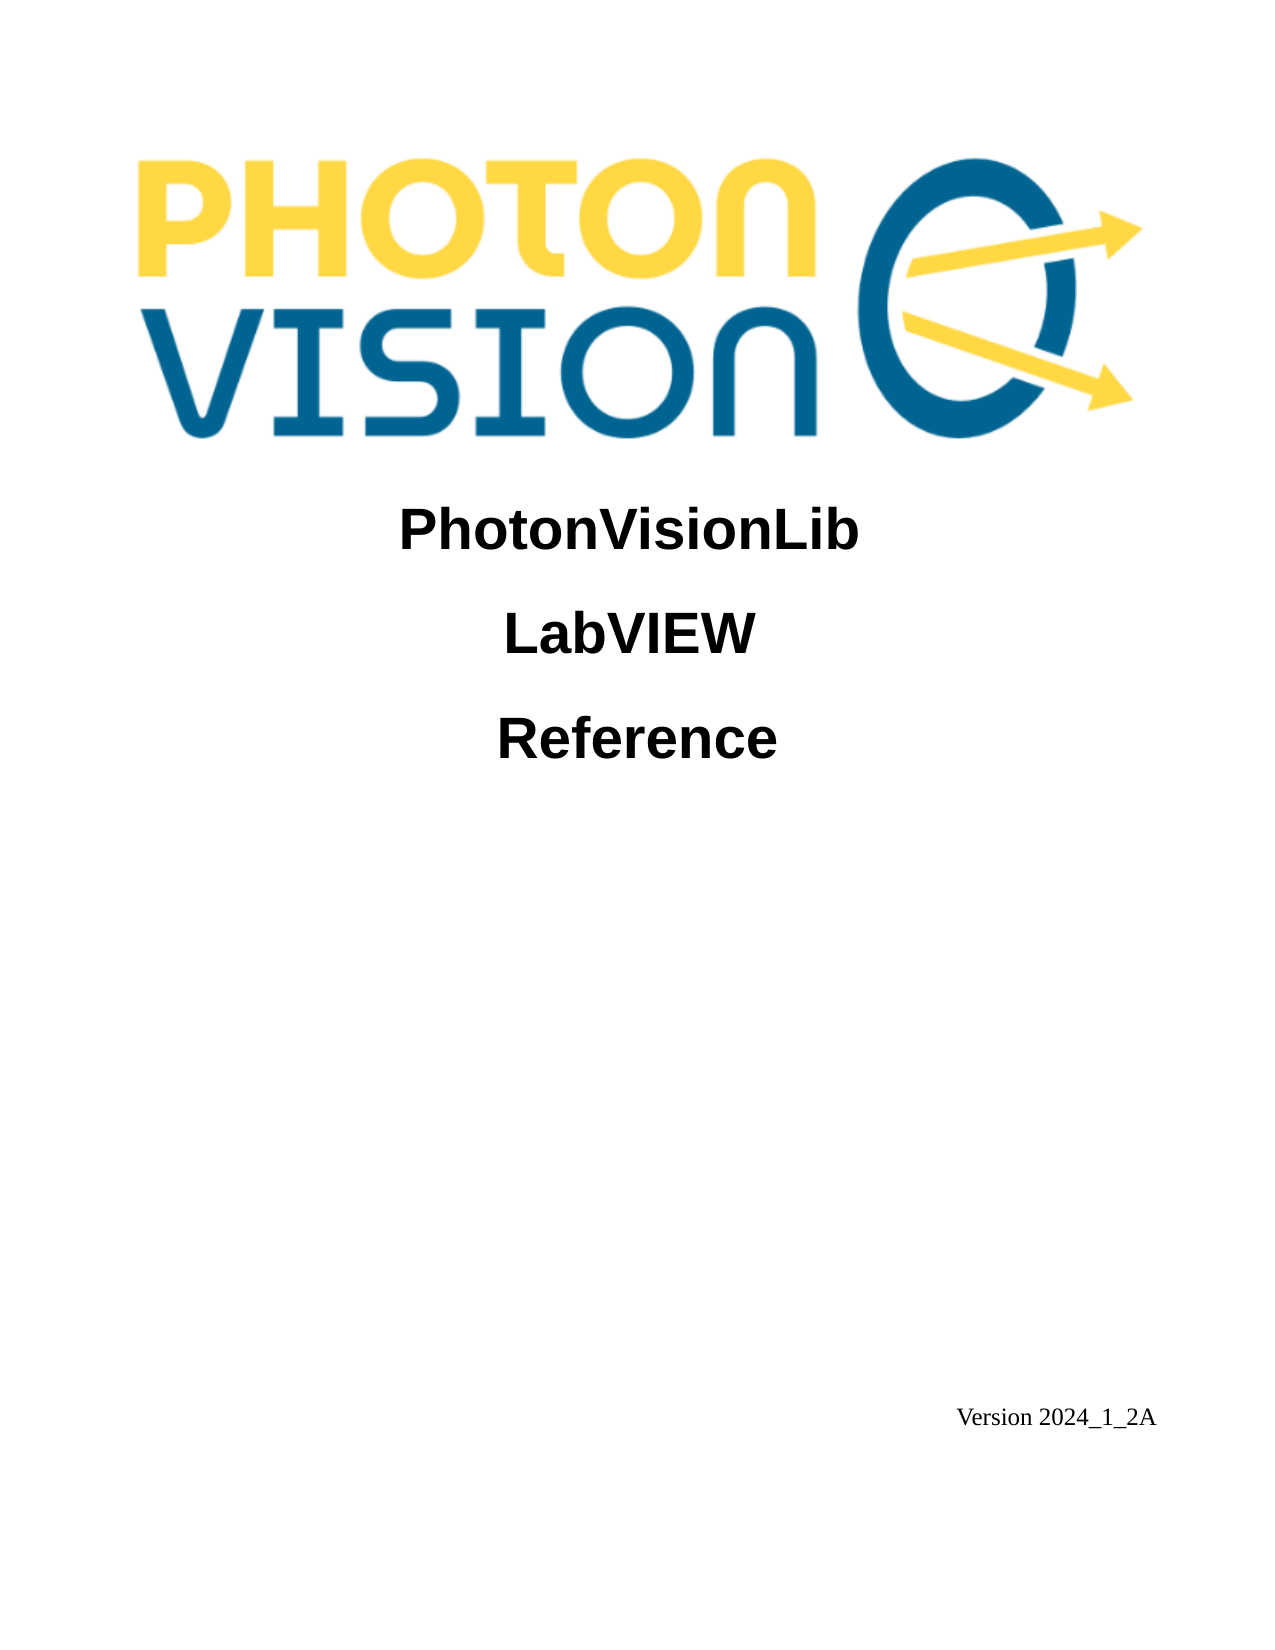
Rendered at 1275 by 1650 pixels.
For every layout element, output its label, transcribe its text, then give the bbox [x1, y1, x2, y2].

title PhotonVisionLib [118, 494, 1157, 562]
picture [118, 143, 1157, 457]
title Reference [118, 704, 1157, 771]
title LabVIEW [118, 599, 1157, 666]
text Version 2024_1_2A [118, 1402, 1157, 1431]
